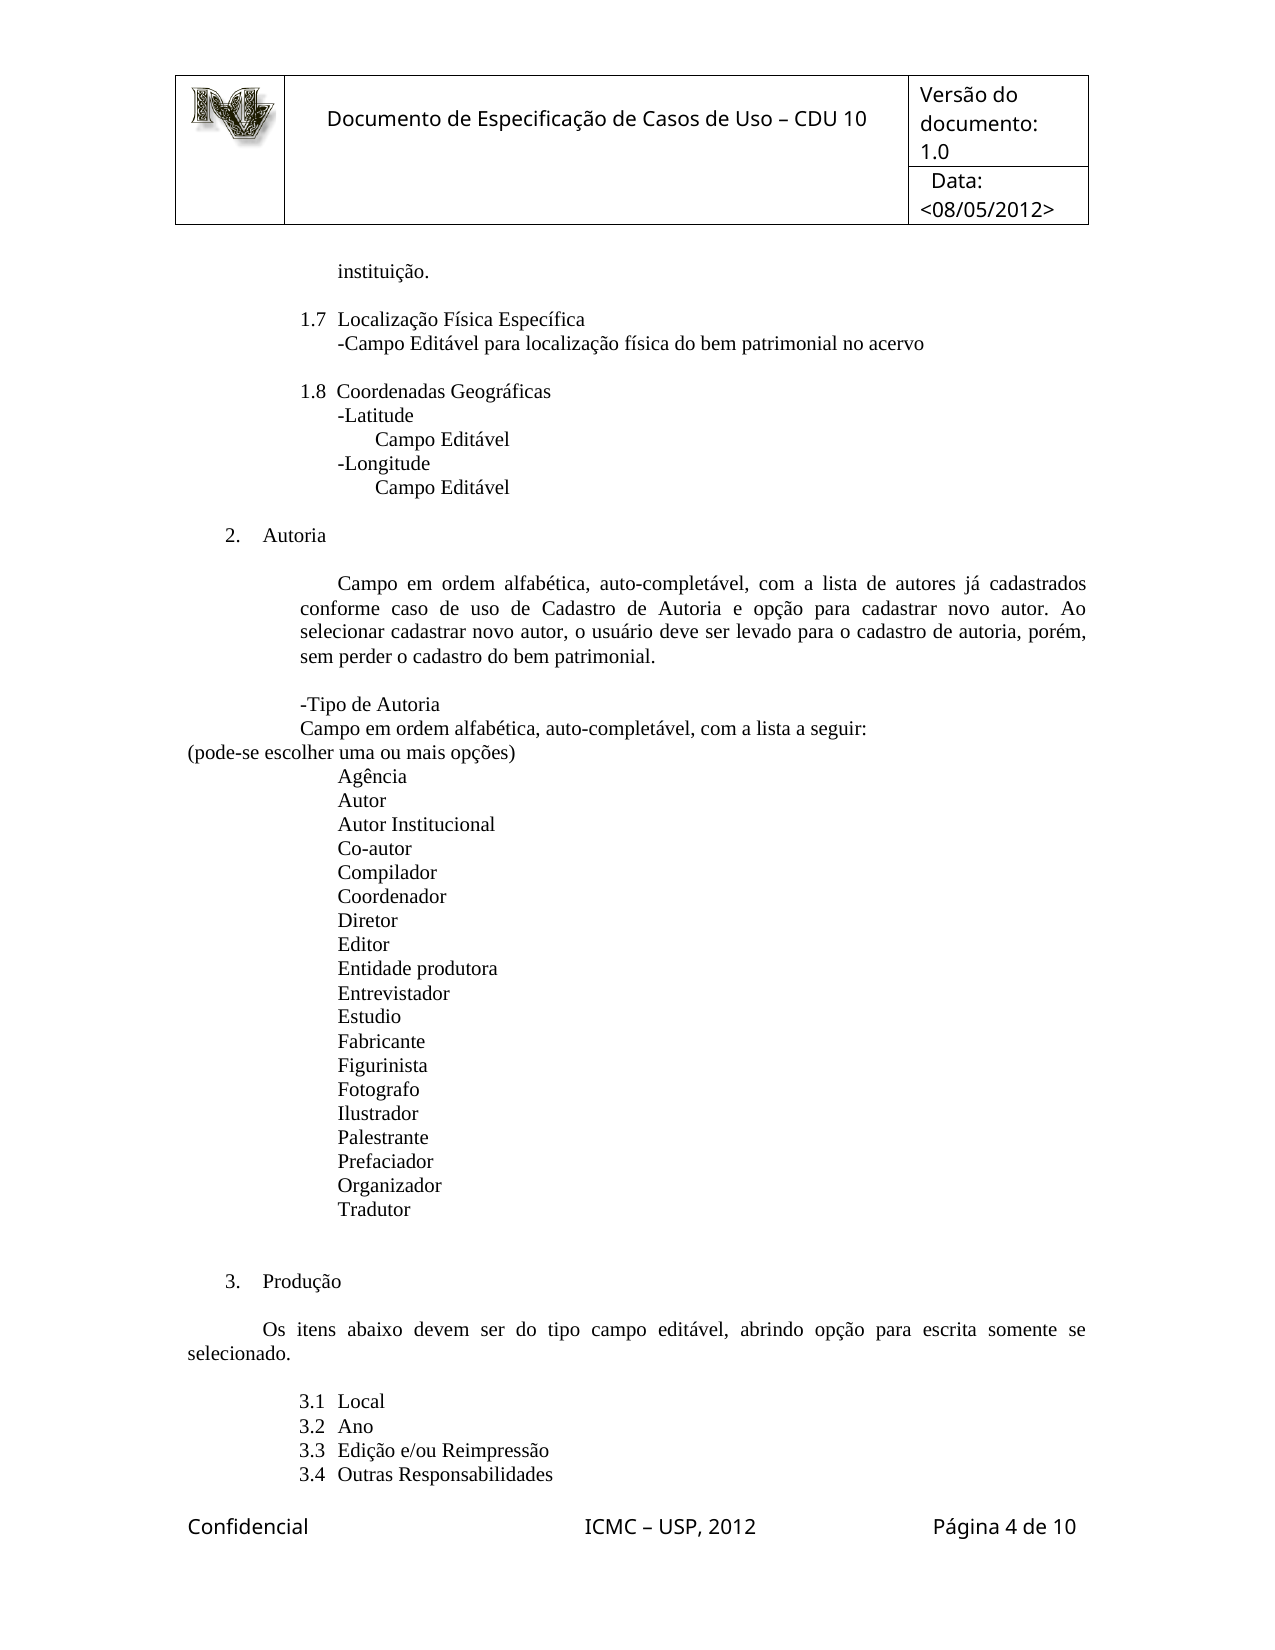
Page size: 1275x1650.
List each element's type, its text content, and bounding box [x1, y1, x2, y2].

list -Campo Editável para localização física do bem patrimonial no acervo [300, 331, 1087, 355]
text Organizador [187, 1173, 1087, 1197]
list Autoria [225, 523, 1087, 547]
list instituição. [300, 258, 1087, 283]
text Campo em ordem alfabética, auto-completável, com a lista a seguir: [300, 716, 1087, 740]
text Co-autor [187, 836, 1087, 860]
text Autor [187, 788, 1087, 812]
list Campo Editável [337, 475, 1087, 499]
text Coordenador [187, 884, 1087, 908]
list Local [299, 1389, 1087, 1413]
list -Longitude [300, 451, 1087, 475]
text Entrevistador [187, 980, 1087, 1004]
text Fotografo [187, 1077, 1087, 1101]
text Campo em ordem alfabética, auto-completável, com a lista de autores já cadastrados conforme caso de uso de Cadastro de Autoria e opção para cadastrar novo autor. Ao selecionar cadastrar novo autor, o usuário deve ser levado para o cadastro de autoria, porém, sem perder o cadastro do bem patrimonial. [300, 571, 1087, 668]
text Diretor [187, 908, 1087, 932]
list -Latitude [300, 403, 1087, 427]
list Edição e/ou Reimpressão [299, 1438, 1087, 1462]
text Figurinista [187, 1053, 1087, 1077]
list Campo Editável [337, 427, 1087, 451]
picture [186, 76, 277, 151]
text Compilador [187, 860, 1087, 884]
list Produção [225, 1269, 1087, 1293]
text Ilustrador [187, 1101, 1087, 1125]
text (pode-se escolher uma ou mais opções) [187, 740, 1087, 764]
text Fabricante [187, 1028, 1087, 1053]
list 1.7 Localização Física Específica [262, 307, 1087, 331]
text Editor [187, 932, 1087, 956]
text Agência [187, 764, 1087, 788]
text Estudio [187, 1004, 1087, 1028]
text Autor Institucional [187, 812, 1087, 836]
text Prefaciador [187, 1149, 1087, 1173]
list 1.8 Coordenadas Geográficas [262, 379, 1087, 403]
text Entidade produtora [187, 956, 1087, 980]
text Os itens abaixo devem ser do tipo campo editável, abrindo opção para escrita somente se selecionado. [187, 1317, 1087, 1365]
list Ano [299, 1413, 1087, 1438]
text Palestrante [187, 1125, 1087, 1149]
text Tradutor [187, 1197, 1087, 1221]
list Outras Responsabilidades [299, 1462, 1087, 1486]
text -Tipo de Autoria [300, 692, 1087, 716]
